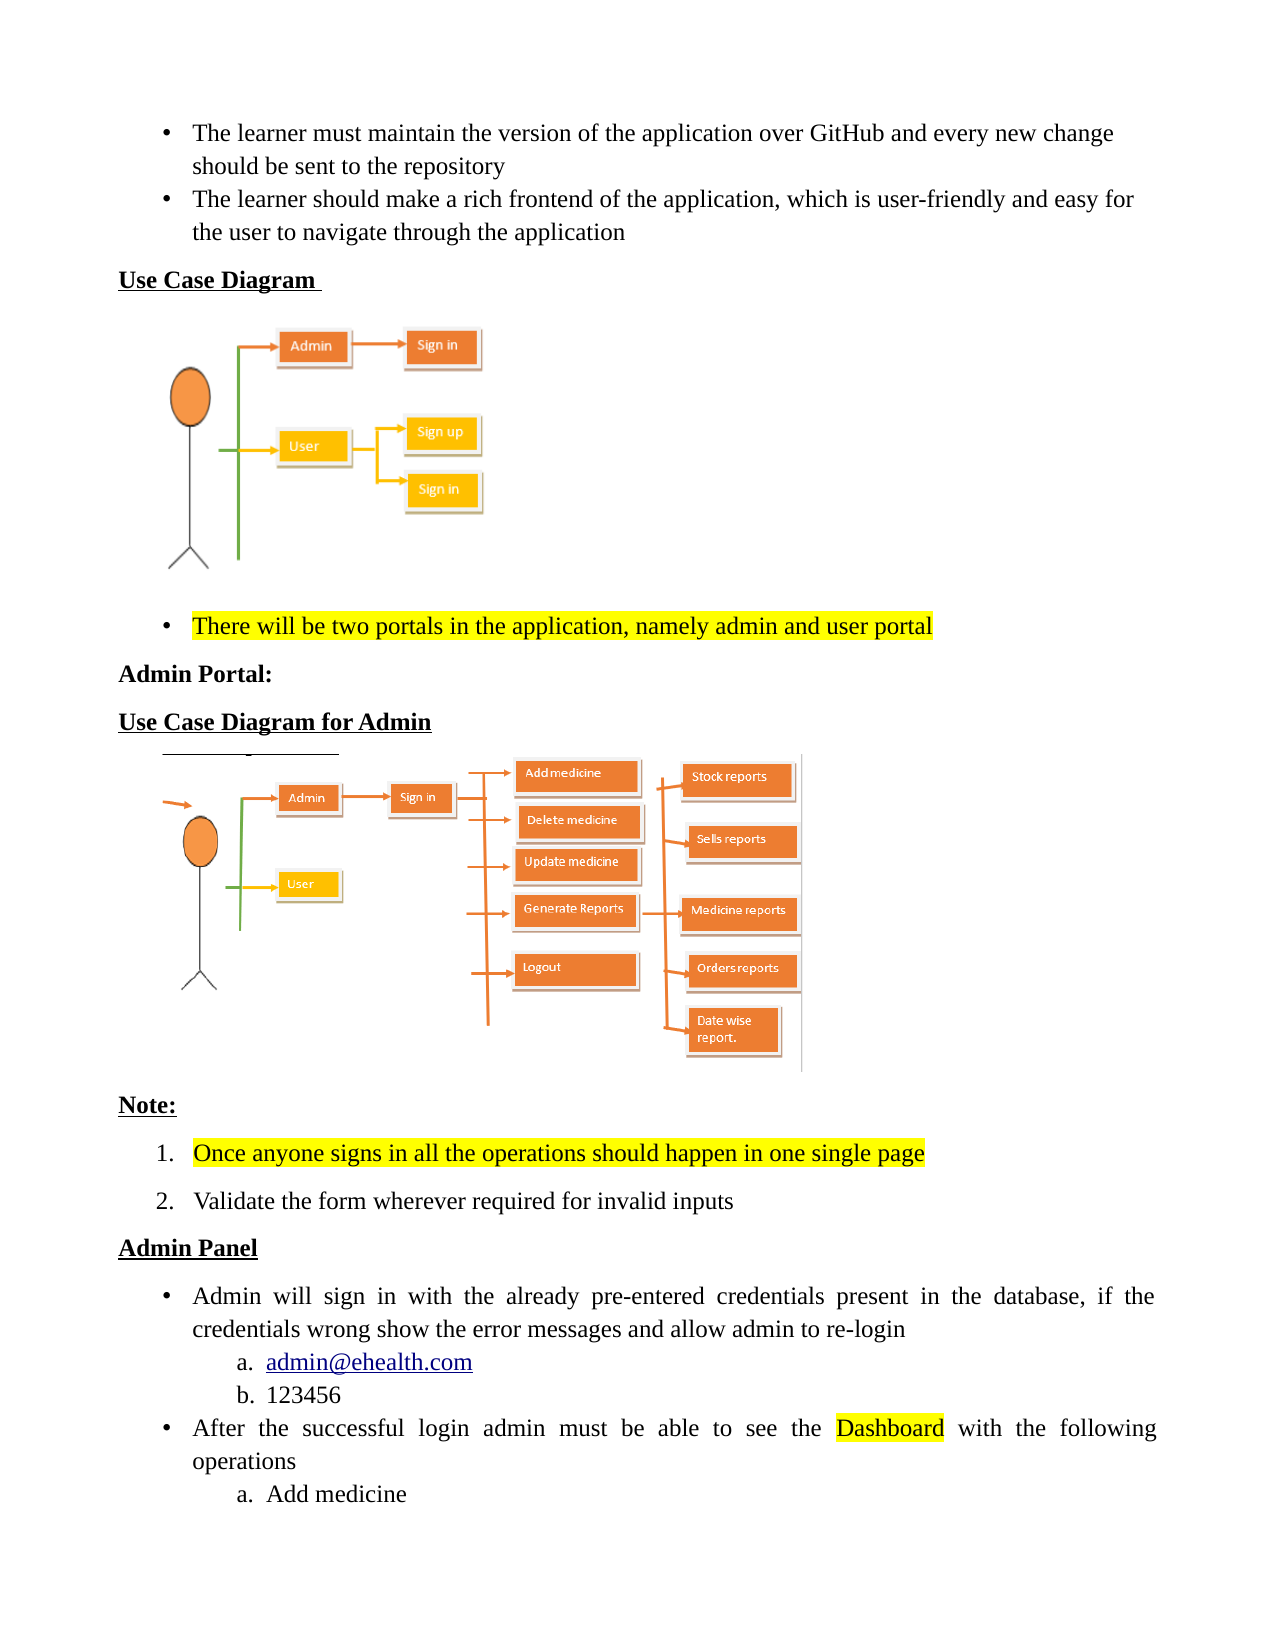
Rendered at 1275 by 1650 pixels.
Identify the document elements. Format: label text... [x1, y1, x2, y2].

list Admin will sign in with the already pre-entered credentials present in the database, if the credentials wrong show the error messages and allow admin to re-login [162, 1281, 1157, 1343]
list Add medicine [236, 1479, 1157, 1508]
list Once anyone signs in all the operations should happen in one single page [156, 1138, 1157, 1167]
list The learner must maintain the version of the application over GitHub and every new change should be sent to the repository [162, 118, 1157, 180]
list Validate the form wherever required for invalid inputs [156, 1186, 1157, 1214]
text Use Case Diagram for Admin [118, 707, 1157, 735]
text Admin Panel [118, 1233, 1157, 1262]
text Admin Portal: [118, 659, 1157, 688]
list 123456 [236, 1380, 1157, 1409]
picture [118, 754, 803, 1072]
list After the successful login admin must be able to see the Dashboard with the following operations [162, 1413, 1157, 1475]
picture [118, 312, 528, 593]
list admin@ehealth.com [236, 1347, 1157, 1376]
list There will be two portals in the application, namely admin and user portal [162, 611, 1157, 640]
text Use Case Diagram [118, 265, 1157, 293]
text Note: [118, 1091, 1157, 1119]
list The learner should make a rich frontend of the application, which is user-friendly and easy for the user to navigate through the application [162, 184, 1157, 246]
